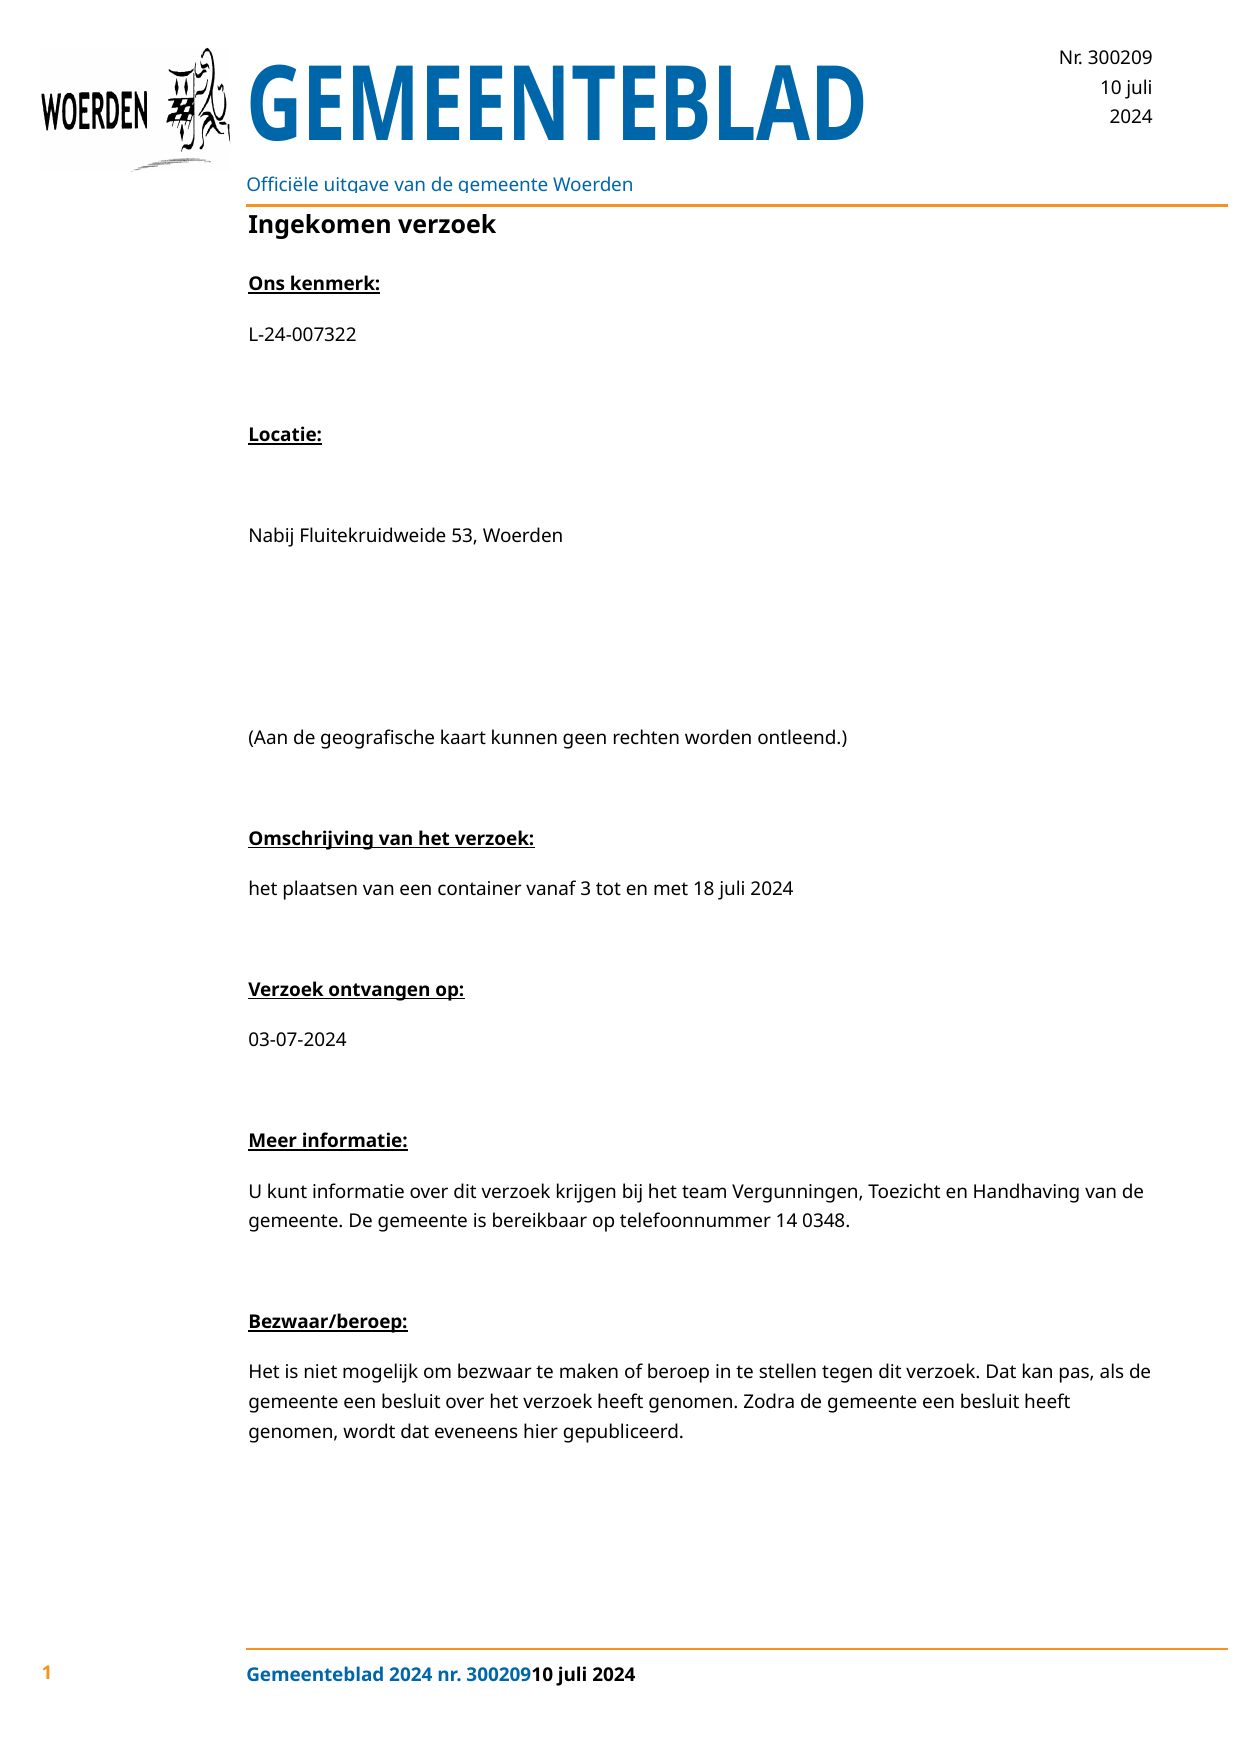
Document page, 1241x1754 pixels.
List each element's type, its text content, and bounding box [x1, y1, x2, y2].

text Meer informatie: [248, 1127, 1152, 1153]
text 03-07-2024 [248, 1027, 1152, 1052]
text (Aan de geografische kaart kunnen geen rechten worden ontleend.) [248, 724, 1152, 750]
text Ingekomen verzoek [248, 207, 1152, 241]
text Het is niet mogelijk om bezwaar te maken of beroep in te stellen tegen dit verzoek. Dat kan pas, als de gemeente een besluit over het verzoek heeft genomen. Zodra de gemeente een besluit heeft genomen, wordt dat eveneens hier gepubliceerd. [248, 1359, 1152, 1443]
text Ons kenmerk: [248, 270, 1152, 296]
text Omschrijving van het verzoek: [248, 825, 1152, 851]
text het plaatsen van een container vanaf 3 tot en met 18 juli 2024 [248, 875, 1152, 901]
text Nabij Fluitekruidweide 53, Woerden [248, 522, 1152, 548]
text Bezwaar/beroep: [248, 1308, 1152, 1334]
text Verzoek ontvangen op: [248, 976, 1152, 1002]
text Locatie: [248, 422, 1152, 447]
picture [41, 47, 231, 172]
text L-24-007322 [248, 321, 1152, 346]
text U kunt informatie over dit verzoek krijgen bij het team Vergunningen, Toezicht en Handhaving van de gemeente. De gemeente is bereikbaar op telefoonnummer 14 0348. [248, 1178, 1152, 1233]
